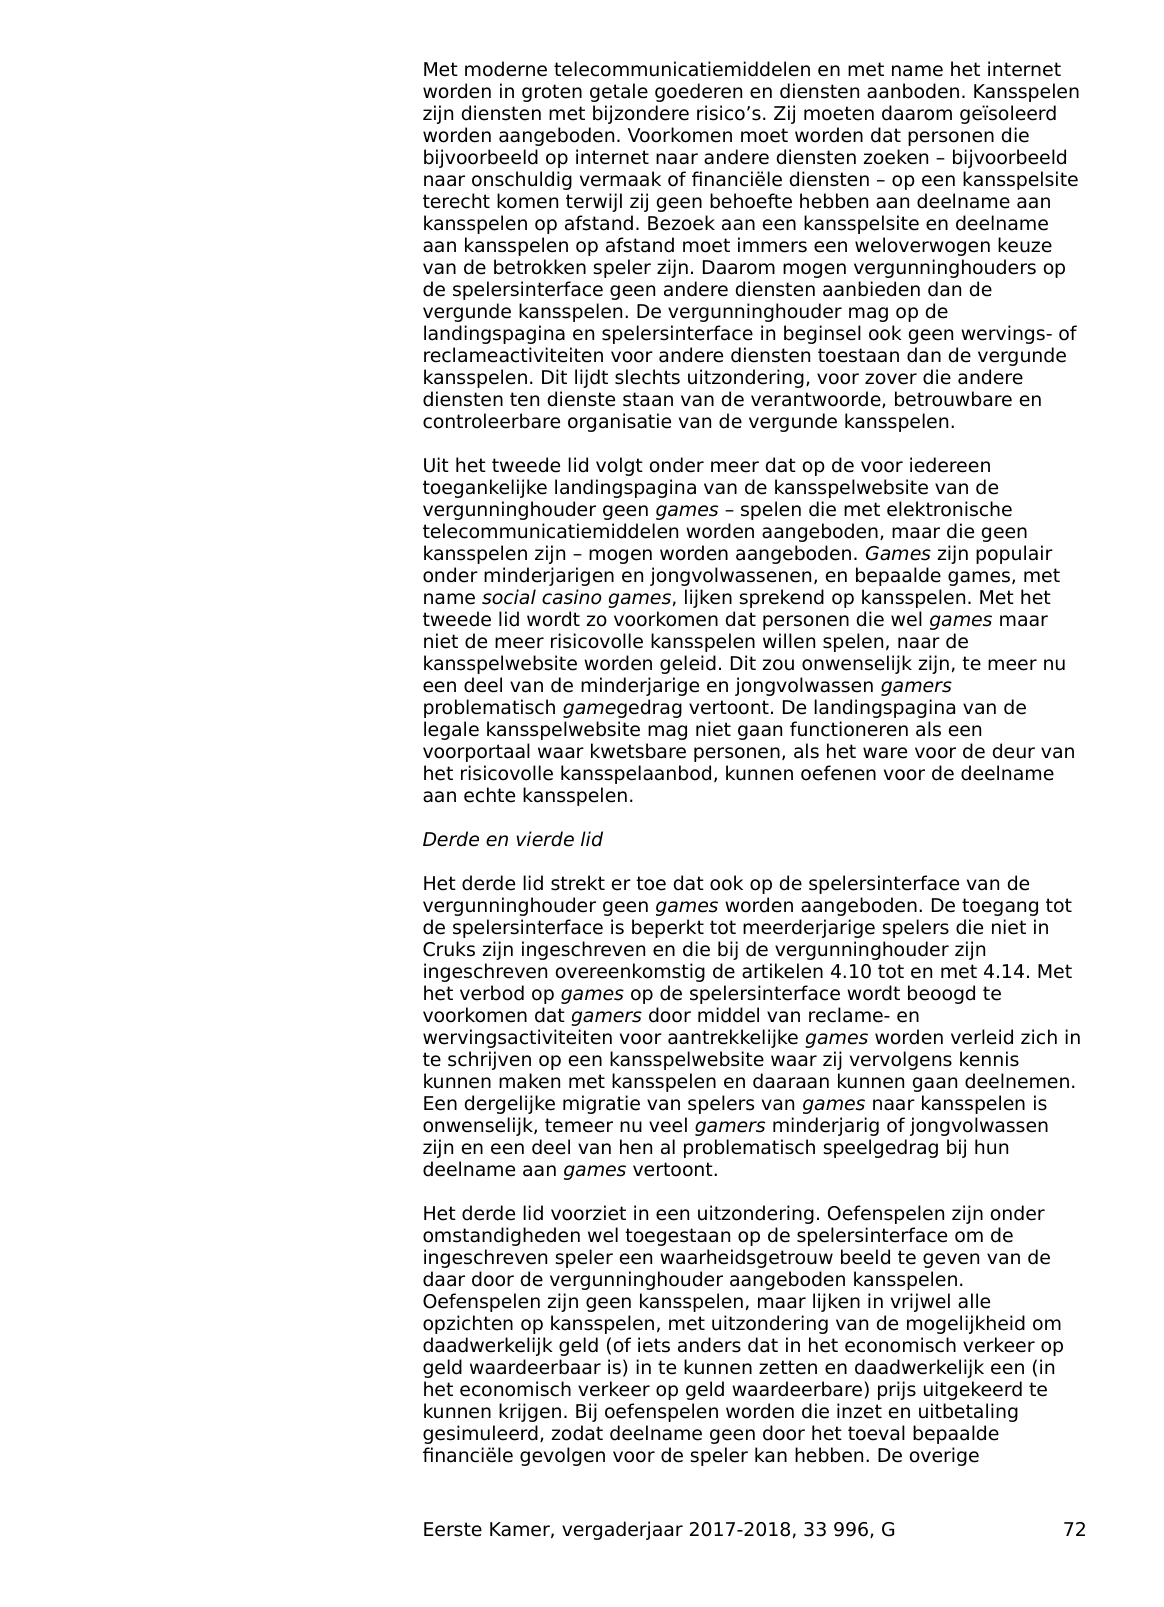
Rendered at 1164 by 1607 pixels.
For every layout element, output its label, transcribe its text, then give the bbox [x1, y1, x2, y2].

text Uit het tweede lid volgt onder meer dat op de voor iedereen toegankelijke landingspagina van de kansspelwebsite van de vergunninghouder geen games – spelen die met elektronische telecommunicatiemiddelen worden aangeboden, maar die geen kansspelen zijn – mogen worden aangeboden. Games zijn populair onder minderjarigen en jongvolwassenen, en bepaalde games, met name social casino games, lijken sprekend op kansspelen. Met het tweede lid wordt zo voorkomen dat personen die wel games maar niet de meer risicovolle kansspelen willen spelen, naar de kansspelwebsite worden geleid. Dit zou onwenselijk zijn, te meer nu een deel van de minderjarige en jongvolwassen gamers problematisch gamegedrag vertoont. De landingspagina van de legale kansspelwebsite mag niet gaan functioneren als een voorportaal waar kwetsbare personen, als het ware voor de deur van het risicovolle kansspelaanbod, kunnen oefenen voor de deelname aan echte kansspelen. [422, 455, 1087, 807]
text Met moderne telecommunicatiemiddelen en met name het internet worden in groten getale goederen en diensten aanboden. Kansspelen zijn diensten met bijzondere risico’s. Zij moeten daarom geïsoleerd worden aangeboden. Voorkomen moet worden dat personen die bijvoorbeeld op internet naar andere diensten zoeken – bijvoorbeeld naar onschuldig vermaak of financiële diensten – op een kansspelsite terecht komen terwijl zij geen behoefte hebben aan deelname aan kansspelen op afstand. Bezoek aan een kansspelsite en deelname aan kansspelen op afstand moet immers een weloverwogen keuze van de betrokken speler zijn. Daarom mogen vergunninghouders op de spelersinterface geen andere diensten aanbieden dan de vergunde kansspelen. De vergunninghouder mag op de landingspagina en spelersinterface in beginsel ook geen wervings- of reclameactiviteiten voor andere diensten toestaan dan de vergunde kansspelen. Dit lijdt slechts uitzondering, voor zover die andere diensten ten dienste staan van de verantwoorde, betrouwbare en controleerbare organisatie van de vergunde kansspelen. [422, 59, 1087, 433]
subtitle Derde en vierde lid [422, 829, 1087, 851]
text Het derde lid voorziet in een uitzondering. Oefenspelen zijn onder omstandigheden wel toegestaan op de spelersinterface om de ingeschreven speler een waarheidsgetrouw beeld te geven van de daar door de vergunninghouder aangeboden kansspelen. Oefenspelen zijn geen kansspelen, maar lijken in vrijwel alle opzichten op kansspelen, met uitzondering van de mogelijkheid om daadwerkelijk geld (of iets anders dat in het economisch verkeer op geld waardeerbaar is) in te kunnen zetten en daadwerkelijk een (in het economisch verkeer op geld waardeerbare) prijs uitgekeerd te kunnen krijgen. Bij oefenspelen worden die inzet en uitbetaling gesimuleerd, zodat deelname geen door het toeval bepaalde financiële gevolgen voor de speler kan hebben. De overige [422, 1203, 1087, 1467]
text Het derde lid strekt er toe dat ook op de spelersinterface van de vergunninghouder geen games worden aangeboden. De toegang tot de spelersinterface is beperkt tot meerderjarige spelers die niet in Cruks zijn ingeschreven en die bij de vergunninghouder zijn ingeschreven overeenkomstig de artikelen 4.10 tot en met 4.14. Met het verbod op games op de spelersinterface wordt beoogd te voorkomen dat gamers door middel van reclame- en wervingsactiviteiten voor aantrekkelijke games worden verleid zich in te schrijven op een kansspelwebsite waar zij vervolgens kennis kunnen maken met kansspelen en daaraan kunnen gaan deelnemen. Een dergelijke migratie van spelers van games naar kansspelen is onwenselijk, temeer nu veel gamers minderjarig of jongvolwassen zijn en een deel van hen al problematisch speelgedrag bij hun deelname aan games vertoont. [422, 873, 1087, 1181]
